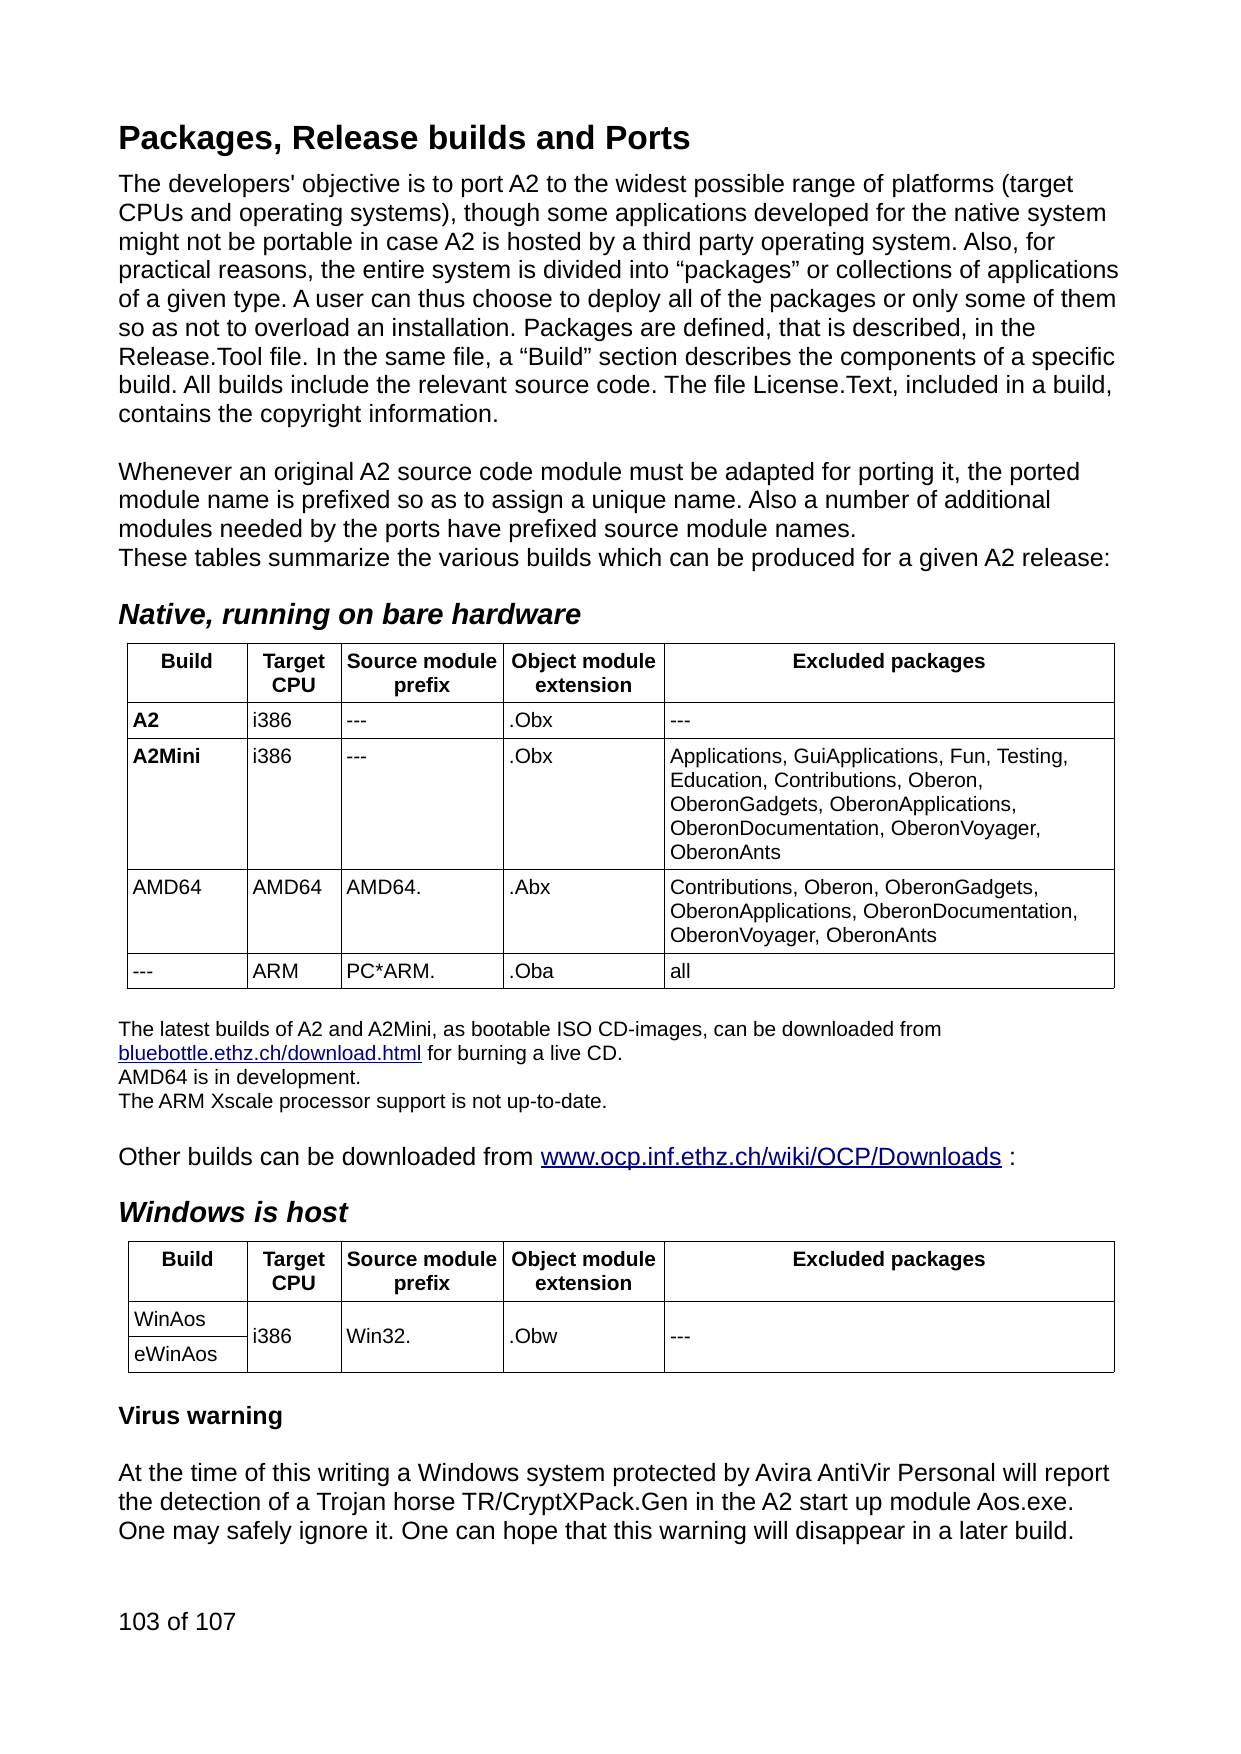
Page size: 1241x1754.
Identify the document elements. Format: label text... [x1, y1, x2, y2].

text Virus warning [118, 1401, 1122, 1429]
table_cell Applications, GuiApplications, Fun, Testing, Education, Contributions, Oberon, OberonGadgets, OberonApplications, OberonDocumentation, OberonVoyager, OberonAnts [665, 739, 1114, 869]
table_cell AMD64 [248, 870, 341, 953]
text Other builds can be downloaded from www.ocp.inf.ethz.ch/wiki/OCP/Downloads : [118, 1142, 1122, 1170]
table_cell A2 [128, 703, 247, 738]
text AMD64 is in development. [118, 1065, 1122, 1089]
table_header Excluded packages [665, 1242, 1114, 1301]
text The ARM Xscale processor support is not up-to-date. [118, 1089, 1122, 1113]
subtitle Packages, Release builds and Ports [118, 118, 1122, 157]
text At the time of this writing a Windows system protected by Avira AntiVir Personal will report the detection of a Trojan horse TR/CryptXPack.Gen in the A2 start up module Aos.exe. One may safely ignore it. One can hope that this warning will disappear in a later build. [118, 1458, 1122, 1544]
subtitle Windows is host [118, 1195, 1122, 1229]
table_cell --- [665, 1302, 1114, 1372]
table_header Target CPU [248, 644, 341, 702]
table_cell WinAos [129, 1302, 247, 1336]
table_cell all [665, 954, 1114, 988]
table_cell --- [665, 703, 1114, 738]
table_header Object module extension [504, 644, 664, 702]
table_cell Contributions, Oberon, OberonGadgets, OberonApplications, OberonDocumentation, OberonVoyager, OberonAnts [665, 870, 1114, 953]
table_cell A2Mini [128, 739, 247, 869]
table_cell AMD64. [342, 870, 503, 953]
table_cell .Abx [504, 870, 664, 953]
subtitle Native, running on bare hardware [118, 597, 1122, 630]
table_cell ARM [248, 954, 341, 988]
table_header Source module prefix [342, 644, 503, 702]
table_cell PC*ARM. [342, 954, 503, 988]
table_header Excluded packages [665, 644, 1114, 702]
table_cell .Obw [504, 1302, 664, 1372]
text These tables summarize the various builds which can be produced for a given A2 release: [118, 543, 1122, 572]
table_header Build [129, 1242, 247, 1301]
table_cell .Oba [504, 954, 664, 988]
table_cell --- [342, 739, 503, 869]
table_cell AMD64 [128, 870, 247, 953]
table_cell i386 [248, 1302, 341, 1372]
table_cell .Obx [504, 739, 664, 869]
text The latest builds of A2 and A2Mini, as bootable ISO CD-images, can be downloaded from bluebottle.ethz.ch/download.html for burning a live CD. [118, 1017, 1122, 1065]
table_cell i386 [248, 703, 341, 738]
table_cell Win32. [342, 1302, 503, 1372]
text The developers' objective is to port A2 to the widest possible range of platforms (target CPUs and operating systems), though some applications developed for the native system might not be portable in case A2 is hosted by a third party operating system. Also, for practical reasons, the entire system is divided into “packages” or collections of applications of a given type. A user can thus choose to deploy all of the packages or only some of them so as not to overload an installation. Packages are defined, that is described, in the Release.Tool file. In the same file, a “Build” section describes the components of a specific build. All builds include the relevant source code. The file License.Text, included in a build, contains the copyright information. [118, 169, 1122, 428]
text Whenever an original A2 source code module must be adapted for porting it, the ported module name is prefixed so as to assign a unique name. Also a number of additional modules needed by the ports have prefixed source module names. [118, 457, 1122, 543]
table_header Build [128, 644, 247, 702]
table_cell .Obx [504, 703, 664, 738]
table_header Target CPU [248, 1242, 341, 1301]
table_header Object module extension [504, 1242, 664, 1301]
table_cell --- [342, 703, 503, 738]
table_cell eWinAos [129, 1337, 247, 1372]
table_header Source module prefix [342, 1242, 503, 1301]
table_cell --- [128, 954, 247, 988]
table_cell i386 [248, 739, 341, 869]
